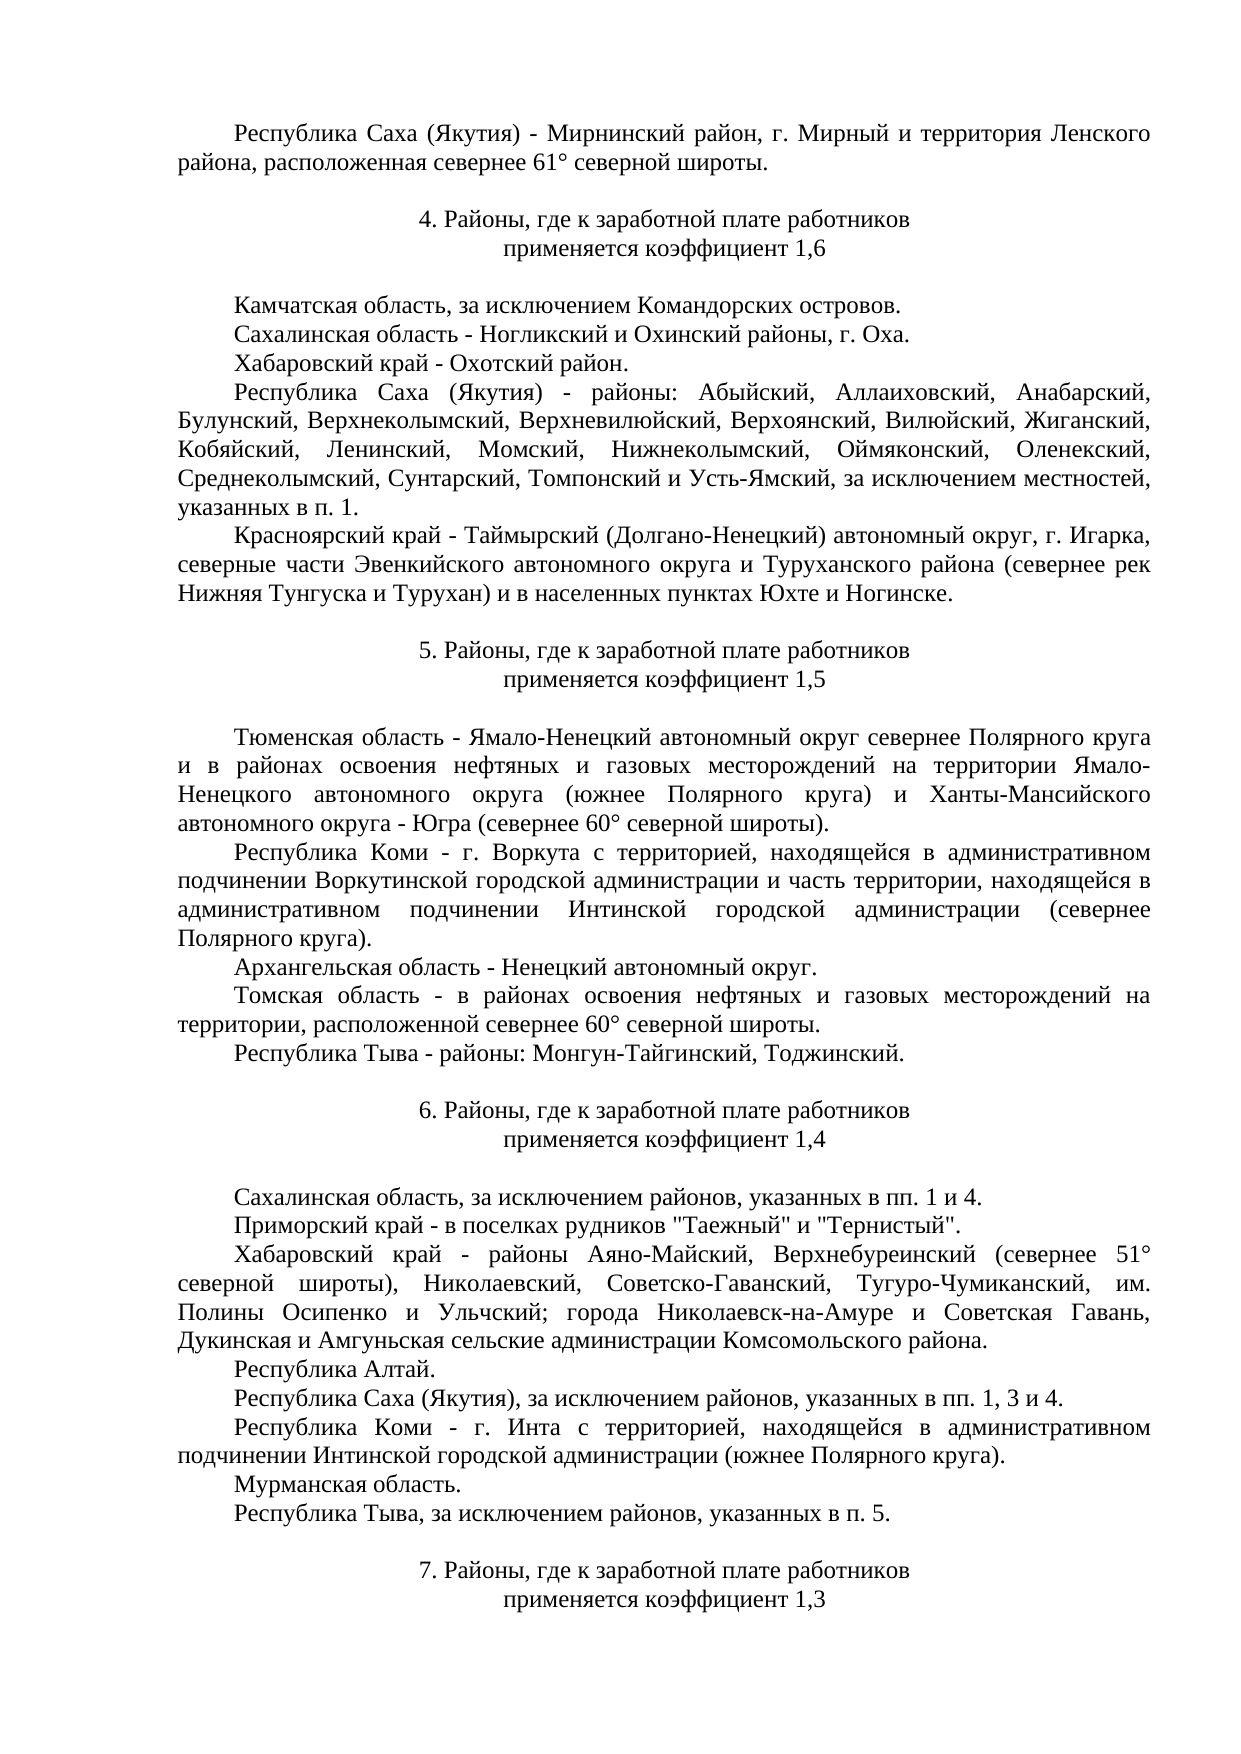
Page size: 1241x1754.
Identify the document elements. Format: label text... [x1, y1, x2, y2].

text применяется коэффициент 1,3 [177, 1584, 1152, 1613]
text 6. Районы, где к заработной плате работников [177, 1096, 1152, 1124]
text Республика Саха (Якутия) - районы: Абыйский, Аллаиховский, Анабарский, Булунский, Верхнеколымский, Верхневилюйский, Верхоянский, Вилюйский, Жиганский, Кобяйский, Ленинский, Момский, Нижнеколымский, Оймяконский, Оленекский, Среднеколымский, Сунтарский, Томпонский и Усть-Ямский, за исключением местностей, указанных в п. 1. [177, 377, 1152, 521]
text Томская область - в районах освоения нефтяных и газовых месторождений на территории, расположенной севернее 60° северной широты. [177, 981, 1152, 1038]
text Республика Коми - г. Воркута с территорией, находящейся в административном подчинении Воркутинской городской администрации и часть территории, находящейся в административном подчинении Интинской городской администрации (севернее Полярного круга). [177, 837, 1152, 952]
text 4. Районы, где к заработной плате работников [177, 204, 1152, 233]
text 7. Районы, где к заработной плате работников [177, 1556, 1152, 1584]
text 5. Районы, где к заработной плате работников [177, 636, 1152, 664]
text применяется коэффициент 1,4 [177, 1124, 1152, 1153]
text применяется коэффициент 1,6 [177, 233, 1152, 262]
text Красноярский край - Таймырский (Долгано-Ненецкий) автономный округ, г. Игарка, северные части Эвенкийского автономного округа и Туруханского района (севернее рек Нижняя Тунгуска и Турухан) и в населенных пунктах Юхте и Ногинске. [177, 521, 1152, 607]
text Камчатская область, за исключением Командорских островов. [177, 291, 1152, 319]
text Хабаровский край - Охотский район. [177, 348, 1152, 377]
text Приморский край - в поселках рудников "Таежный" и "Тернистый". [177, 1211, 1152, 1239]
text Республика Саха (Якутия) - Мирнинский район, г. Мирный и территория Ленского района, расположенная севернее 61° северной широты. [177, 118, 1152, 176]
text Хабаровский край - районы Аяно-Майский, Верхнебуреинский (севернее 51° северной широты), Николаевский, Советско-Гаванский, Тугуро-Чумиканский, им. Полины Осипенко и Ульчский; города Николаевск-на-Амуре и Советская Гавань, Дукинская и Амгуньская сельские администрации Комсомольского района. [177, 1239, 1152, 1354]
text Мурманская область. [177, 1469, 1152, 1498]
text Сахалинская область, за исключением районов, указанных в пп. 1 и 4. [177, 1182, 1152, 1211]
text Республика Тыва, за исключением районов, указанных в п. 5. [177, 1498, 1152, 1527]
text Архангельская область - Ненецкий автономный округ. [177, 952, 1152, 981]
text применяется коэффициент 1,5 [177, 664, 1152, 693]
text Республика Саха (Якутия), за исключением районов, указанных в пп. 1, 3 и 4. [177, 1383, 1152, 1412]
text Республика Тыва - районы: Монгун-Тайгинский, Тоджинский. [177, 1038, 1152, 1067]
text Республика Коми - г. Инта с территорией, находящейся в административном подчинении Интинской городской администрации (южнее Полярного круга). [177, 1412, 1152, 1469]
text Сахалинская область - Ногликский и Охинский районы, г. Оха. [177, 319, 1152, 348]
text Республика Алтай. [177, 1354, 1152, 1383]
text Тюменская область - Ямало-Ненецкий автономный округ севернее Полярного круга и в районах освоения нефтяных и газовых месторождений на территории Ямало-Ненецкого автономного округа (южнее Полярного круга) и Ханты-Мансийского автономного округа - Югра (севернее 60° северной широты). [177, 722, 1152, 837]
